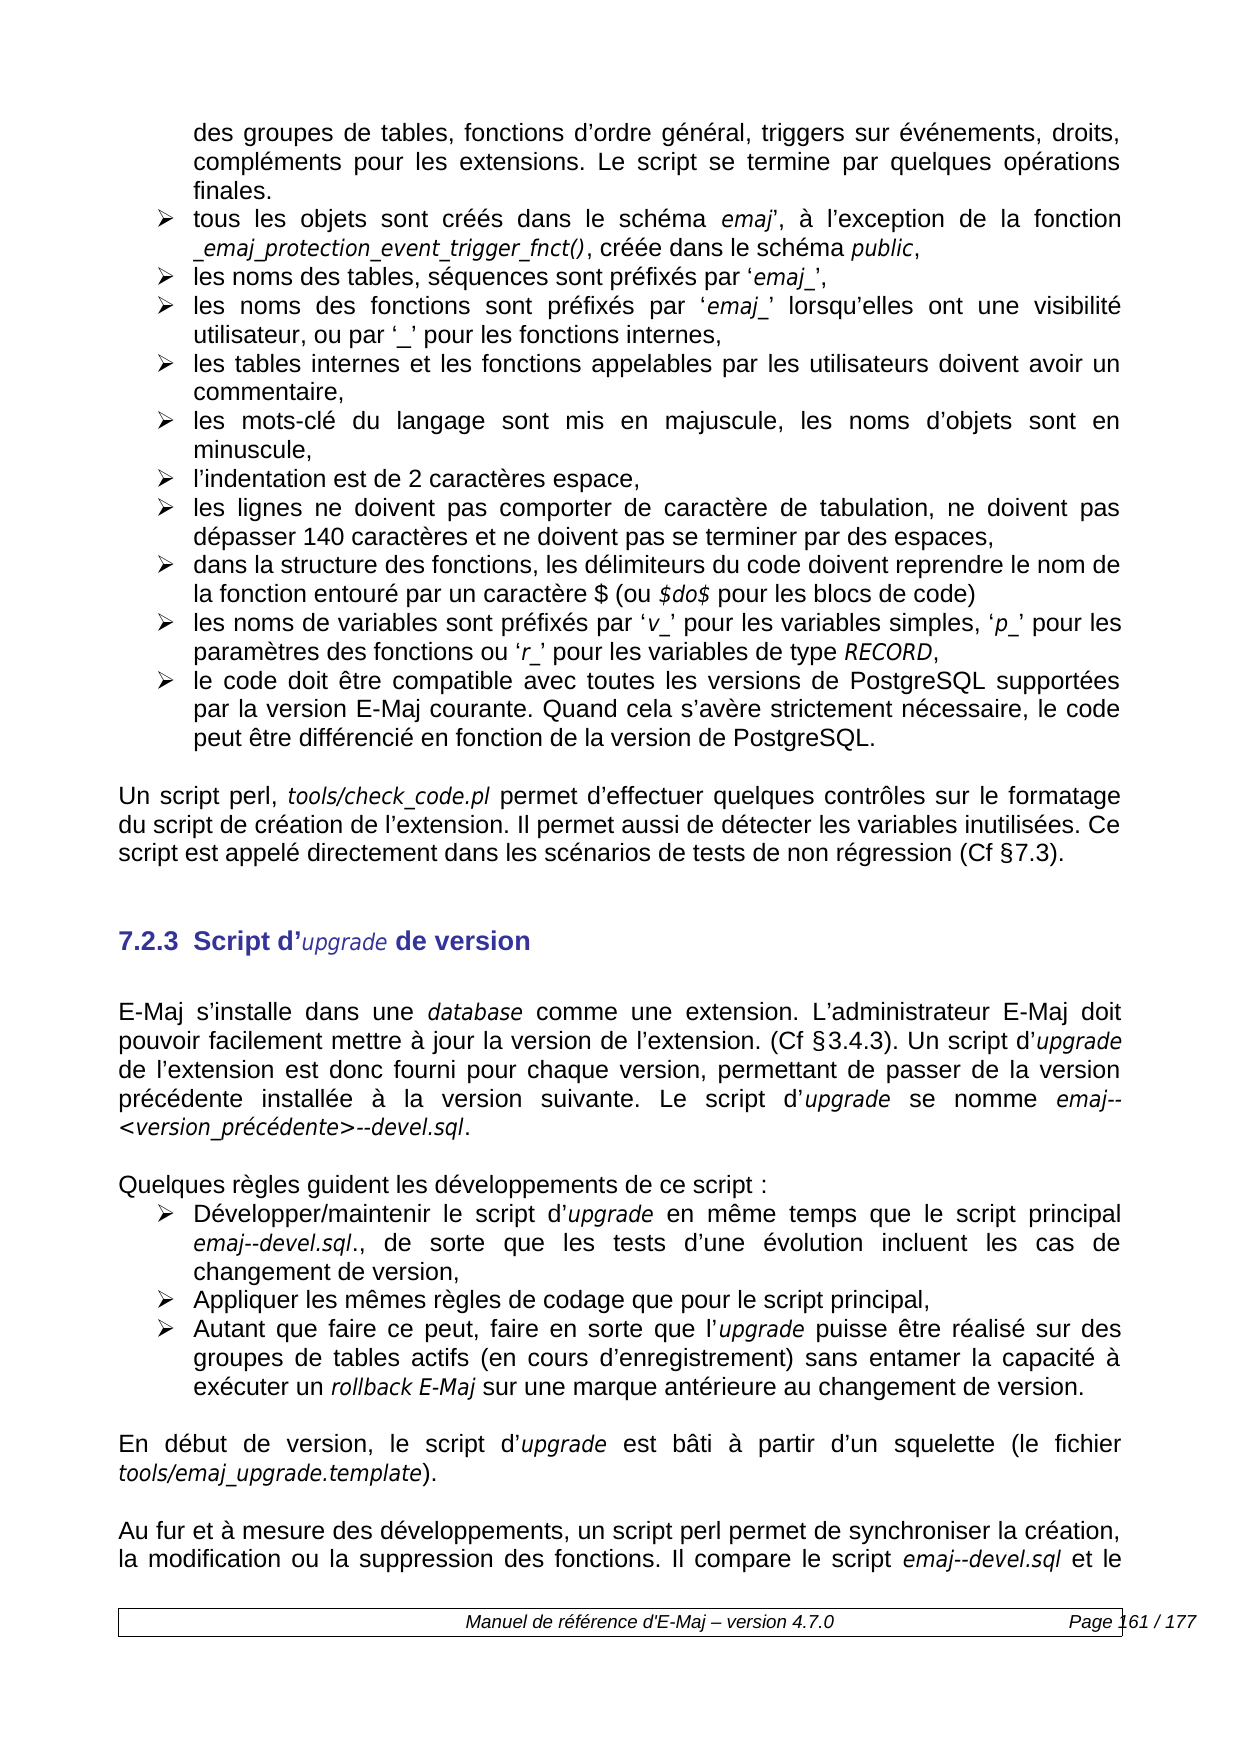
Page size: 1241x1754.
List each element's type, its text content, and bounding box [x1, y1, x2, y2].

list tous les objets sont créés dans le schéma emaj’, à l’exception de la fonction _emaj_protection_event_trigger_fnct(), créée dans le schéma public, [156, 204, 1122, 262]
list dans la structure des fonctions, les délimiteurs du code doivent reprendre le nom de la fonction entouré par un caractère $ (ou $do$ pour les blocs de code) [156, 550, 1122, 608]
list l’indentation est de 2 caractères espace, [156, 464, 1122, 493]
text Quelques règles guident les développements de ce script : [118, 1170, 1122, 1199]
list les lignes ne doivent pas comporter de caractère de tabulation, ne doivent pas dépasser 140 caractères et ne doivent pas se terminer par des espaces, [156, 493, 1122, 550]
text En début de version, le script d’upgrade est bâti à partir d’un squelette (le fichier tools/emaj_upgrade.template). [118, 1429, 1122, 1487]
list les tables internes et les fonctions appelables par les utilisateurs doivent avoir un commentaire, [156, 348, 1122, 406]
list des groupes de tables, fonctions d’ordre général, triggers sur événements, droits, compléments pour les extensions. Le script se termine par quelques opérations finales. [156, 118, 1122, 204]
list les noms de variables sont préfixés par ‘v_’ pour les variables simples, ‘p_’ pour les paramètres des fonctions ou ‘r_’ pour les variables de type RECORD, [156, 608, 1122, 666]
text Un script perl, tools/check_code.pl permet d’effectuer quelques contrôles sur le formatage du script de création de l’extension. Il permet aussi de détecter les variables inutilisées. Ce script est appelé directement dans les scénarios de tests de non régression (Cf §7.3). [118, 781, 1122, 867]
list Développer/maintenir le script d’upgrade en même temps que le script principal emaj--devel.sql., de sorte que les tests d’une évolution incluent les cas de changement de version, [156, 1199, 1122, 1285]
text E-Maj s’installe dans une database comme une extension. L’administrateur E-Maj doit pouvoir facilement mettre à jour la version de l’extension. (Cf §3.4.3). Un script d’upgrade de l’extension est donc fourni pour chaque version, permettant de passer de la version précédente installée à la version suivante. Le script d’upgrade se nomme emaj--<version_précédente>--devel.sql. [118, 997, 1122, 1141]
list Autant que faire ce peut, faire en sorte que l’upgrade puisse être réalisé sur des groupes de tables actifs (en cours d’enregistrement) sans entamer la capacité à exécuter un rollback E-Maj sur une marque antérieure au changement de version. [156, 1314, 1122, 1401]
list Appliquer les mêmes règles de codage que pour le script principal, [156, 1285, 1122, 1314]
text Au fur et à mesure des développements, un script perl permet de synchroniser la création, la modification ou la suppression des fonctions. Il compare le script emaj--devel.sql et le [118, 1516, 1122, 1573]
list les noms des fonctions sont préfixés par ‘emaj_’ lorsqu’elles ont une visibilité utilisateur, ou par ‘_’ pour les fonctions internes, [156, 291, 1122, 348]
list les mots-clé du langage sont mis en majuscule, les noms d’objets sont en minuscule, [156, 406, 1122, 464]
list le code doit être compatible avec toutes les versions de PostgreSQL supportées par la version E-Maj courante. Quand cela s’avère strictement nécessaire, le code peut être différencié en fonction de la version de PostgreSQL. [156, 666, 1122, 752]
subtitle Script d’upgrade de version [118, 924, 1122, 956]
list les noms des tables, séquences sont préfixés par ‘emaj_’, [156, 262, 1122, 291]
